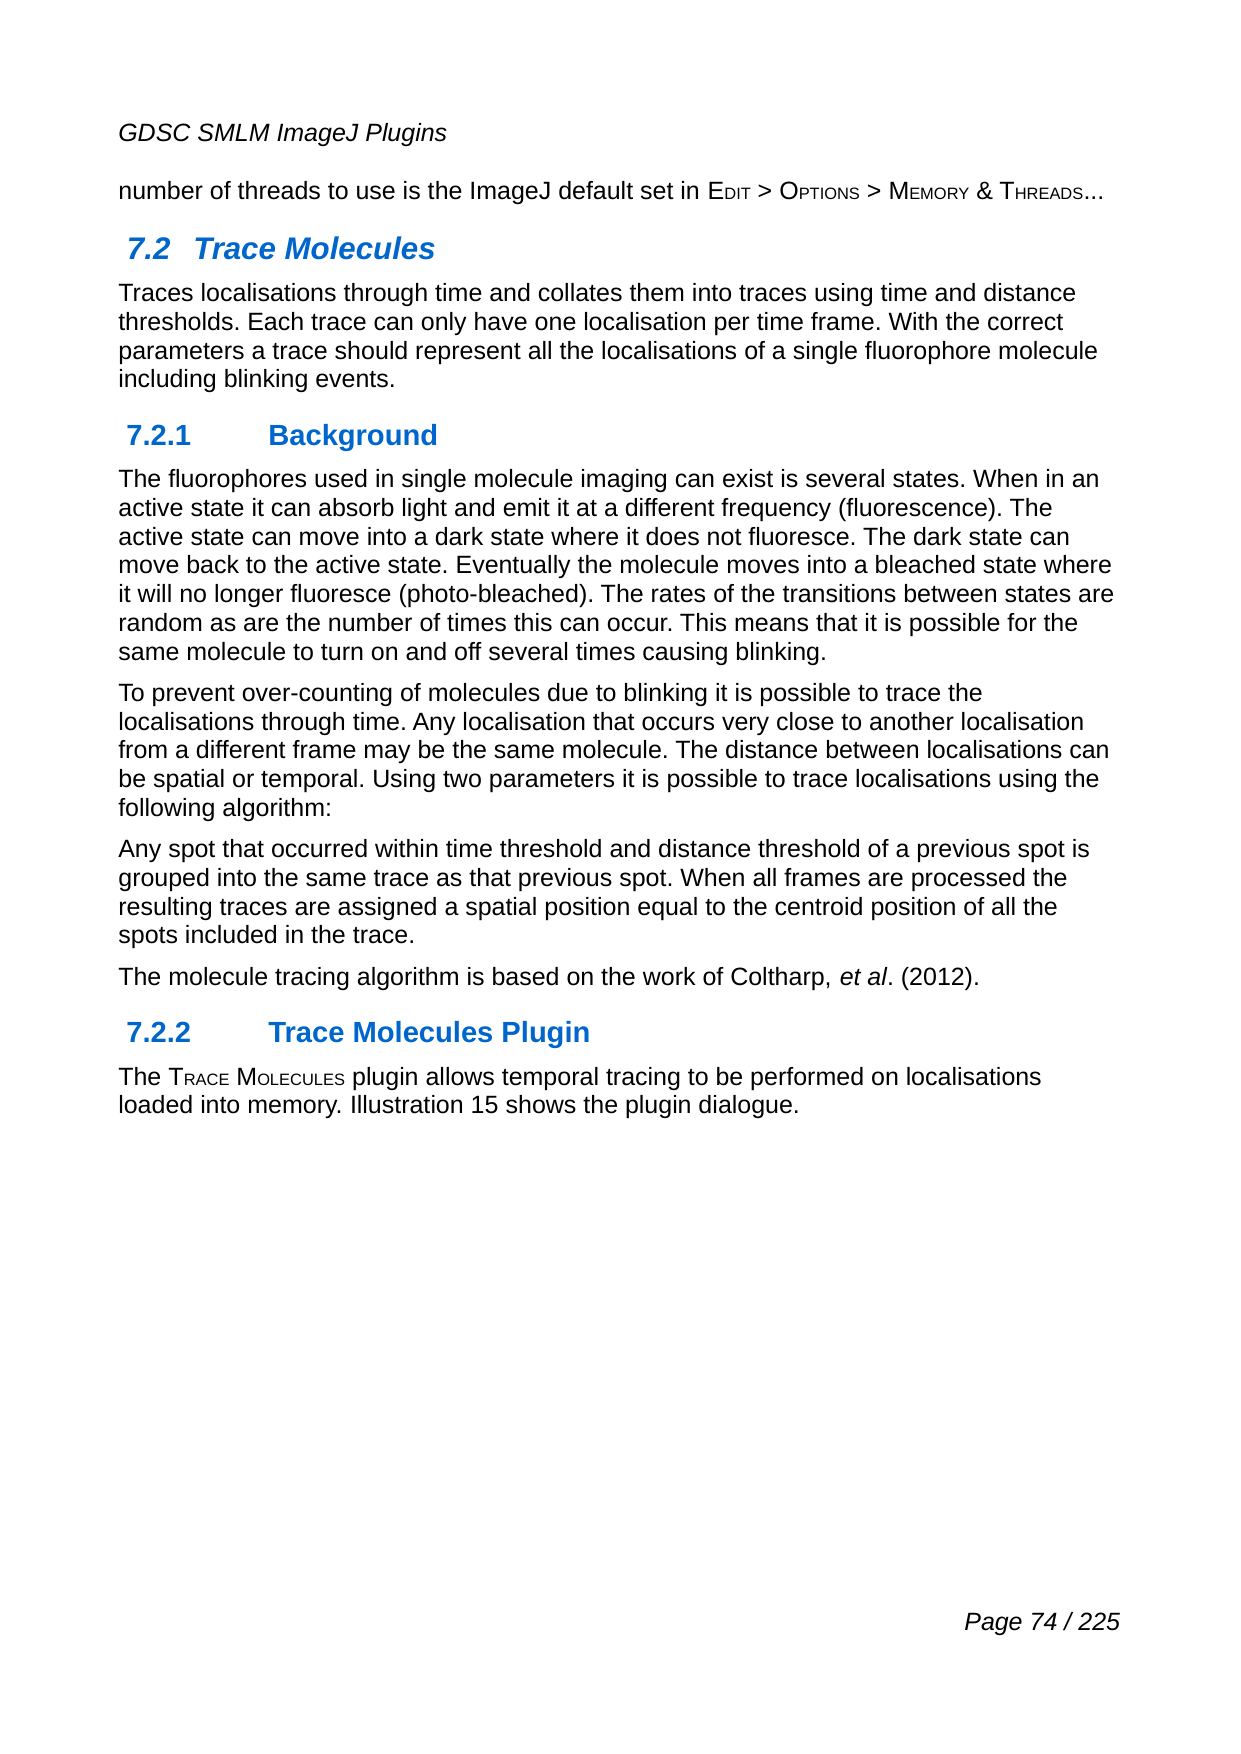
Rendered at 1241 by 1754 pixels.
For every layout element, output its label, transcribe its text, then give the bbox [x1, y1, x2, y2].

text Any spot that occurred within time threshold and distance threshold of a previous spot is grouped into the same trace as that previous spot. When all frames are processed the resulting traces are assigned a spatial position equal to the centroid position of all the spots included in the trace. [118, 834, 1122, 949]
subtitle Trace Molecules [118, 230, 1122, 266]
text The molecule tracing algorithm is based on the work of Coltharp, et al. (2012). [118, 962, 1122, 991]
text The Trace Molecules plugin allows temporal tracing to be performed on localisations loaded into memory. Illustration 15 shows the plugin dialogue. [118, 1062, 1122, 1119]
text The fluorophores used in single molecule imaging can exist is several states. When in an active state it can absorb light and emit it at a different frequency (fluorescence). The active state can move into a dark state where it does not fluoresce. The dark state can move back to the active state. Eventually the molecule moves into a bleached state where it will no longer fluoresce (photo-bleached). The rates of the transitions between states are random as are the number of times this can occur. This means that it is possible for the same molecule to turn on and off several times causing blinking. [118, 464, 1122, 666]
subtitle Background [118, 418, 1122, 452]
text To prevent over-counting of molecules due to blinking it is possible to trace the localisations through time. Any localisation that occurs very close to another localisation from a different frame may be the same molecule. The distance between localisations can be spatial or temporal. Using two parameters it is possible to trace localisations using the following algorithm: [118, 678, 1122, 822]
text number of threads to use is the ImageJ default set in Edit > Options > Memory & Threads... [118, 176, 1122, 205]
subtitle Trace Molecules Plugin [118, 1016, 1122, 1049]
text Traces localisations through time and collates them into traces using time and distance thresholds. Each trace can only have one localisation per time frame. With the correct parameters a trace should represent all the localisations of a single fluorophore molecule including blinking events. [118, 278, 1122, 393]
